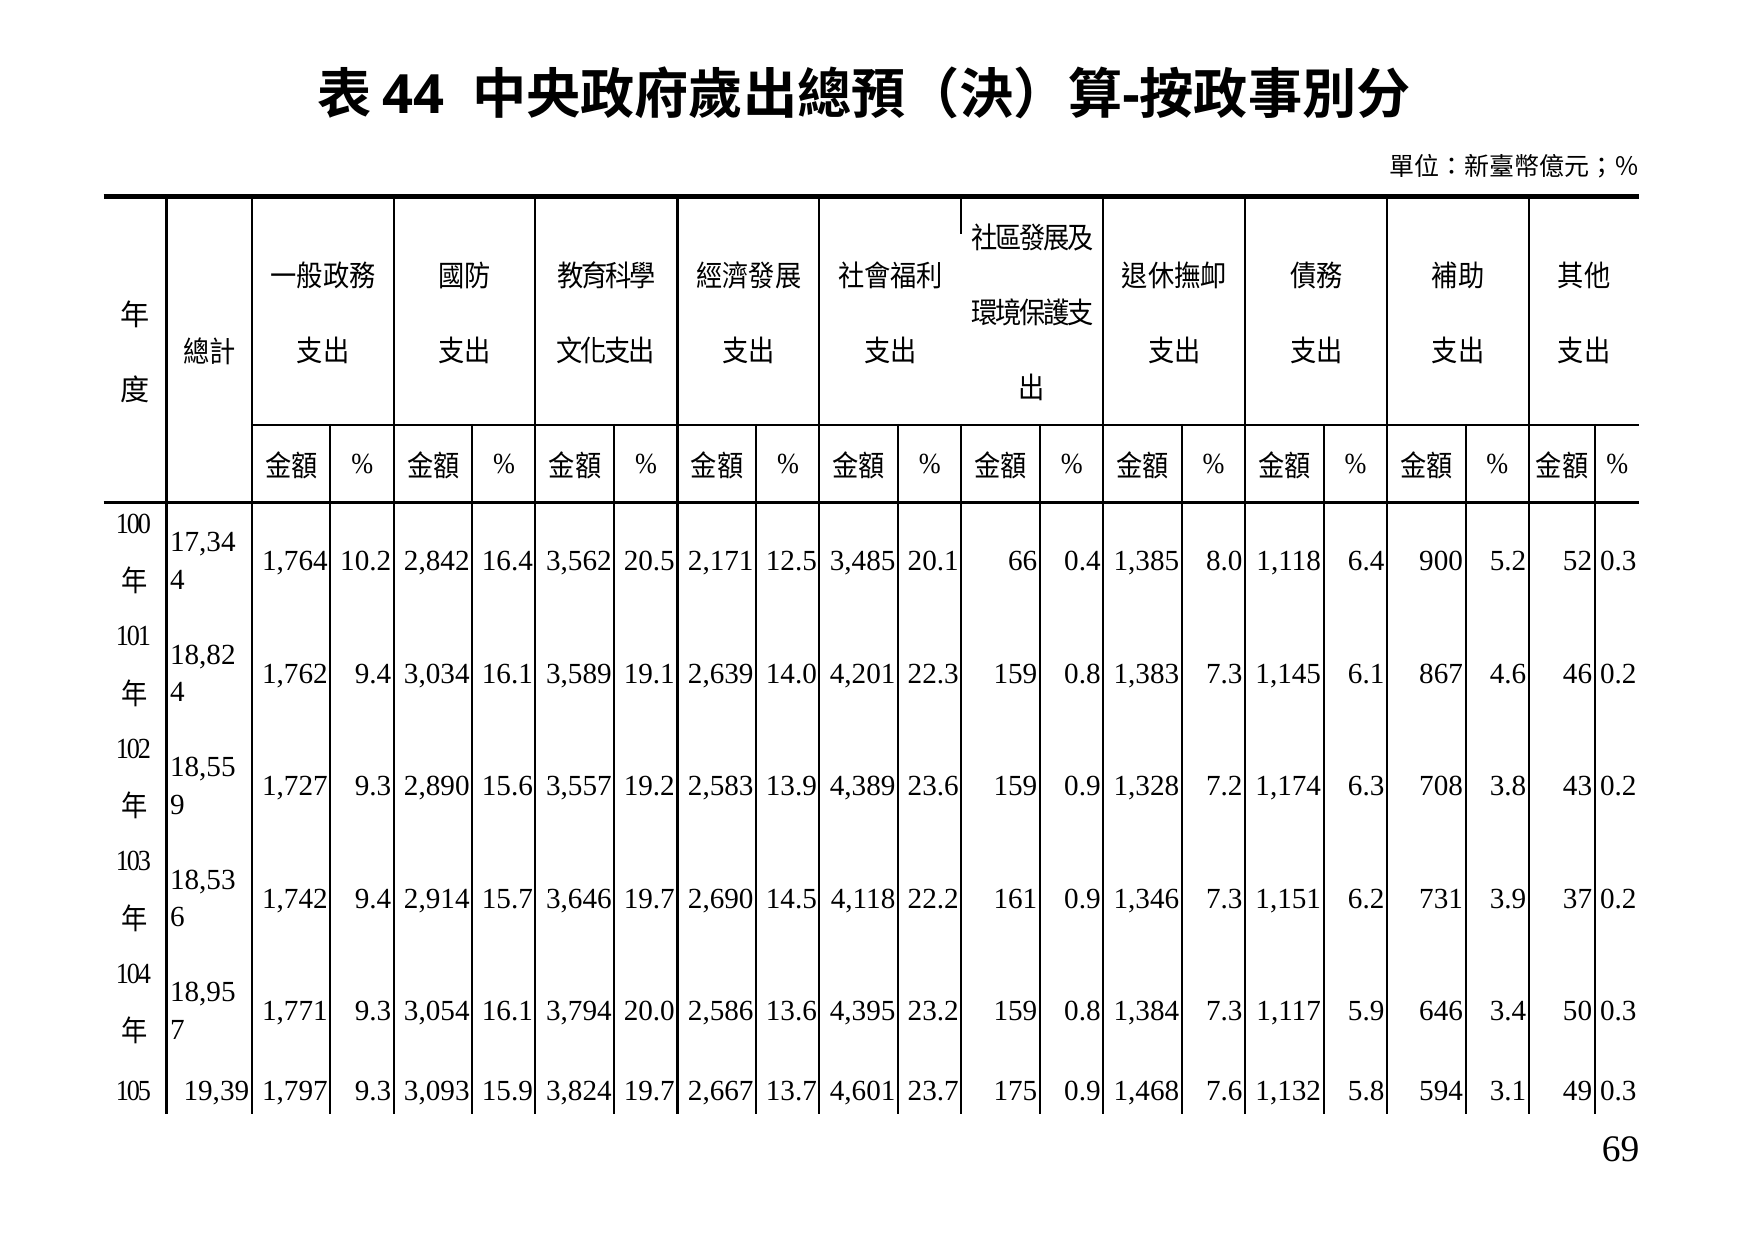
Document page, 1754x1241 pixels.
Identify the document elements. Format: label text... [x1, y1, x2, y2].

table_cell 0.4 [1041, 504, 1102, 616]
table_cell 1,132 [1246, 1066, 1323, 1114]
table_cell 金額 [1246, 426, 1323, 501]
table_cell 7.6 [1183, 1066, 1244, 1114]
table_cell 7.3 [1183, 954, 1244, 1066]
table_cell 6.3 [1325, 729, 1386, 841]
table_cell 16.4 [473, 504, 534, 616]
table_cell 2,914 [395, 841, 471, 954]
table_cell 20.1 [899, 504, 960, 616]
table_cell 14.5 [757, 841, 818, 954]
table_cell 4.6 [1467, 616, 1528, 729]
table_cell 16.1 [473, 616, 534, 729]
table_cell 103年 [104, 841, 165, 954]
table_cell 金額 [679, 426, 755, 501]
table_cell 19.7 [615, 1066, 676, 1114]
table_cell 594 [1388, 1066, 1465, 1114]
table_header 經濟發展 支出 [679, 199, 818, 424]
table_header 總計 [168, 199, 251, 501]
table_cell 13.9 [757, 729, 818, 841]
table_cell 3.1 [1467, 1066, 1528, 1114]
table_cell 2,586 [679, 954, 755, 1066]
table_cell 23.7 [899, 1066, 960, 1114]
table_header 退休撫卹 支出 [1104, 199, 1244, 424]
table_cell 3,093 [395, 1066, 471, 1114]
table_cell 1,797 [253, 1066, 329, 1114]
table_cell 1,384 [1104, 954, 1181, 1066]
table_cell % [1325, 426, 1386, 501]
table_cell 4,395 [820, 954, 897, 1066]
table_cell 1,328 [1104, 729, 1181, 841]
table_cell % [899, 426, 960, 501]
table_cell 23.2 [899, 954, 960, 1066]
table_cell 金額 [1530, 426, 1594, 501]
table_cell 5.9 [1325, 954, 1386, 1066]
table_cell 0.9 [1041, 729, 1102, 841]
table_cell 0.2 [1596, 841, 1639, 954]
table_cell 3,794 [536, 954, 613, 1066]
table_cell 5.2 [1467, 504, 1528, 616]
table_cell 18,536 [168, 841, 251, 954]
table_cell 3,562 [536, 504, 613, 616]
table_cell 10.2 [331, 504, 393, 616]
table_cell 900 [1388, 504, 1465, 616]
table_cell 14.0 [757, 616, 818, 729]
table_cell 0.3 [1596, 504, 1639, 616]
table_cell 15.6 [473, 729, 534, 841]
table_cell 3,824 [536, 1066, 613, 1114]
table_cell 1,742 [253, 841, 329, 954]
table_cell 20.0 [615, 954, 676, 1066]
table_cell 5.8 [1325, 1066, 1386, 1114]
table_cell % [473, 426, 534, 501]
table_cell 2,842 [395, 504, 471, 616]
table_cell % [1596, 426, 1639, 501]
table_cell 15.9 [473, 1066, 534, 1114]
table_cell 37 [1530, 841, 1594, 954]
table_cell 2,690 [679, 841, 755, 954]
table_cell 50 [1530, 954, 1594, 1066]
table_cell 金額 [253, 426, 329, 501]
table_cell 3.4 [1467, 954, 1528, 1066]
table_cell 6.1 [1325, 616, 1386, 729]
table_cell 15.7 [473, 841, 534, 954]
table_header 一般政務 支出 [253, 199, 393, 424]
table_cell 1,174 [1246, 729, 1323, 841]
table_cell % [1041, 426, 1102, 501]
table_cell 金額 [1388, 426, 1465, 501]
table_cell 7.2 [1183, 729, 1244, 841]
table_cell 金額 [1104, 426, 1181, 501]
table_cell 19.1 [615, 616, 676, 729]
table_cell 19.7 [615, 841, 676, 954]
table_cell 20.5 [615, 504, 676, 616]
table_cell 3,485 [820, 504, 897, 616]
table_cell % [1467, 426, 1528, 501]
table_cell 4,118 [820, 841, 897, 954]
table_cell 18,957 [168, 954, 251, 1066]
table_cell 6.4 [1325, 504, 1386, 616]
table_cell 100年 [104, 504, 165, 616]
table_cell 159 [962, 729, 1039, 841]
table_cell 7.3 [1183, 841, 1244, 954]
table_cell % [331, 426, 393, 501]
table_cell 1,762 [253, 616, 329, 729]
table_cell 金額 [820, 426, 897, 501]
table_cell % [1183, 426, 1244, 501]
table_cell 731 [1388, 841, 1465, 954]
table_cell 3,646 [536, 841, 613, 954]
table_cell 金額 [536, 426, 613, 501]
table_cell 2,639 [679, 616, 755, 729]
table_cell 102年 [104, 729, 165, 841]
table_cell 0.9 [1041, 841, 1102, 954]
table_cell 9.3 [331, 729, 393, 841]
table_cell 8.0 [1183, 504, 1244, 616]
table_cell 3.8 [1467, 729, 1528, 841]
table_cell 1,771 [253, 954, 329, 1066]
table_header 社會福利 支出 [820, 199, 961, 424]
table_cell 104年 [104, 954, 165, 1066]
table_cell 2,667 [679, 1066, 755, 1114]
table_cell 49 [1530, 1066, 1594, 1114]
table_cell 金額 [395, 426, 471, 501]
table_cell 7.3 [1183, 616, 1244, 729]
table_cell 18,559 [168, 729, 251, 841]
table_cell 159 [962, 616, 1039, 729]
table_header 其他 支出 [1530, 199, 1639, 424]
table_cell 1,468 [1104, 1066, 1181, 1114]
table_cell 1,145 [1246, 616, 1323, 729]
table_cell 3,557 [536, 729, 613, 841]
table_cell 3,589 [536, 616, 613, 729]
table_cell 2,583 [679, 729, 755, 841]
table_cell 1,764 [253, 504, 329, 616]
table_cell 0.3 [1596, 954, 1639, 1066]
subtitle 表44 中央政府歲出總預（決）算-按政事別分 [74, 34, 1639, 146]
table_cell 1,117 [1246, 954, 1323, 1066]
table_cell 1,118 [1246, 504, 1323, 616]
table_header 社區發展及 環境保護支出 [961, 199, 1102, 424]
table_cell 175 [962, 1066, 1039, 1114]
table_cell 19,39 [168, 1066, 251, 1114]
table_cell 66 [962, 504, 1039, 616]
table_cell 12.5 [757, 504, 818, 616]
table_cell 22.2 [899, 841, 960, 954]
table_cell 16.1 [473, 954, 534, 1066]
table_cell 105 [104, 1066, 165, 1114]
table_cell 3,034 [395, 616, 471, 729]
table_cell 1,727 [253, 729, 329, 841]
table_cell 159 [962, 954, 1039, 1066]
table_cell 0.2 [1596, 616, 1639, 729]
table_cell 4,389 [820, 729, 897, 841]
table_cell 金額 [962, 426, 1039, 501]
table_cell % [757, 426, 818, 501]
table_header 年度 [104, 199, 165, 501]
table_cell 1,151 [1246, 841, 1323, 954]
table_header 國防 支出 [395, 199, 534, 424]
table_cell 0.3 [1596, 1066, 1639, 1114]
table_cell 0.8 [1041, 616, 1102, 729]
table_cell 52 [1530, 504, 1594, 616]
table_cell 6.2 [1325, 841, 1386, 954]
table_cell 161 [962, 841, 1039, 954]
table_cell 18,824 [168, 616, 251, 729]
table_cell 3,054 [395, 954, 471, 1066]
table_cell 13.7 [757, 1066, 818, 1114]
table_cell 46 [1530, 616, 1594, 729]
table_cell % [615, 426, 676, 501]
table_cell 4,601 [820, 1066, 897, 1114]
table_cell 13.6 [757, 954, 818, 1066]
text 單位：新臺幣億元；％ [103, 146, 1639, 183]
table_cell 101年 [104, 616, 165, 729]
table_cell 9.3 [331, 1066, 393, 1114]
table_cell 1,346 [1104, 841, 1181, 954]
table_cell 4,201 [820, 616, 897, 729]
table_cell 9.3 [331, 954, 393, 1066]
table_cell 0.8 [1041, 954, 1102, 1066]
table_cell 0.9 [1041, 1066, 1102, 1114]
table_cell 22.3 [899, 616, 960, 729]
table_cell 17,344 [168, 504, 251, 616]
table_cell 1,385 [1104, 504, 1181, 616]
table_cell 3.9 [1467, 841, 1528, 954]
table_cell 708 [1388, 729, 1465, 841]
table_cell 646 [1388, 954, 1465, 1066]
table_cell 9.4 [331, 616, 393, 729]
table_cell 43 [1530, 729, 1594, 841]
table_cell 1,383 [1104, 616, 1181, 729]
table_cell 2,890 [395, 729, 471, 841]
table_cell 0.2 [1596, 729, 1639, 841]
table_cell 9.4 [331, 841, 393, 954]
table_cell 867 [1388, 616, 1465, 729]
table_cell 23.6 [899, 729, 960, 841]
table_cell 2,171 [679, 504, 755, 616]
table_cell 19.2 [615, 729, 676, 841]
table_header 補助 支出 [1388, 199, 1528, 424]
table_header 債務 支出 [1246, 199, 1386, 424]
table_header 教育科學 文化支出 [536, 199, 676, 424]
